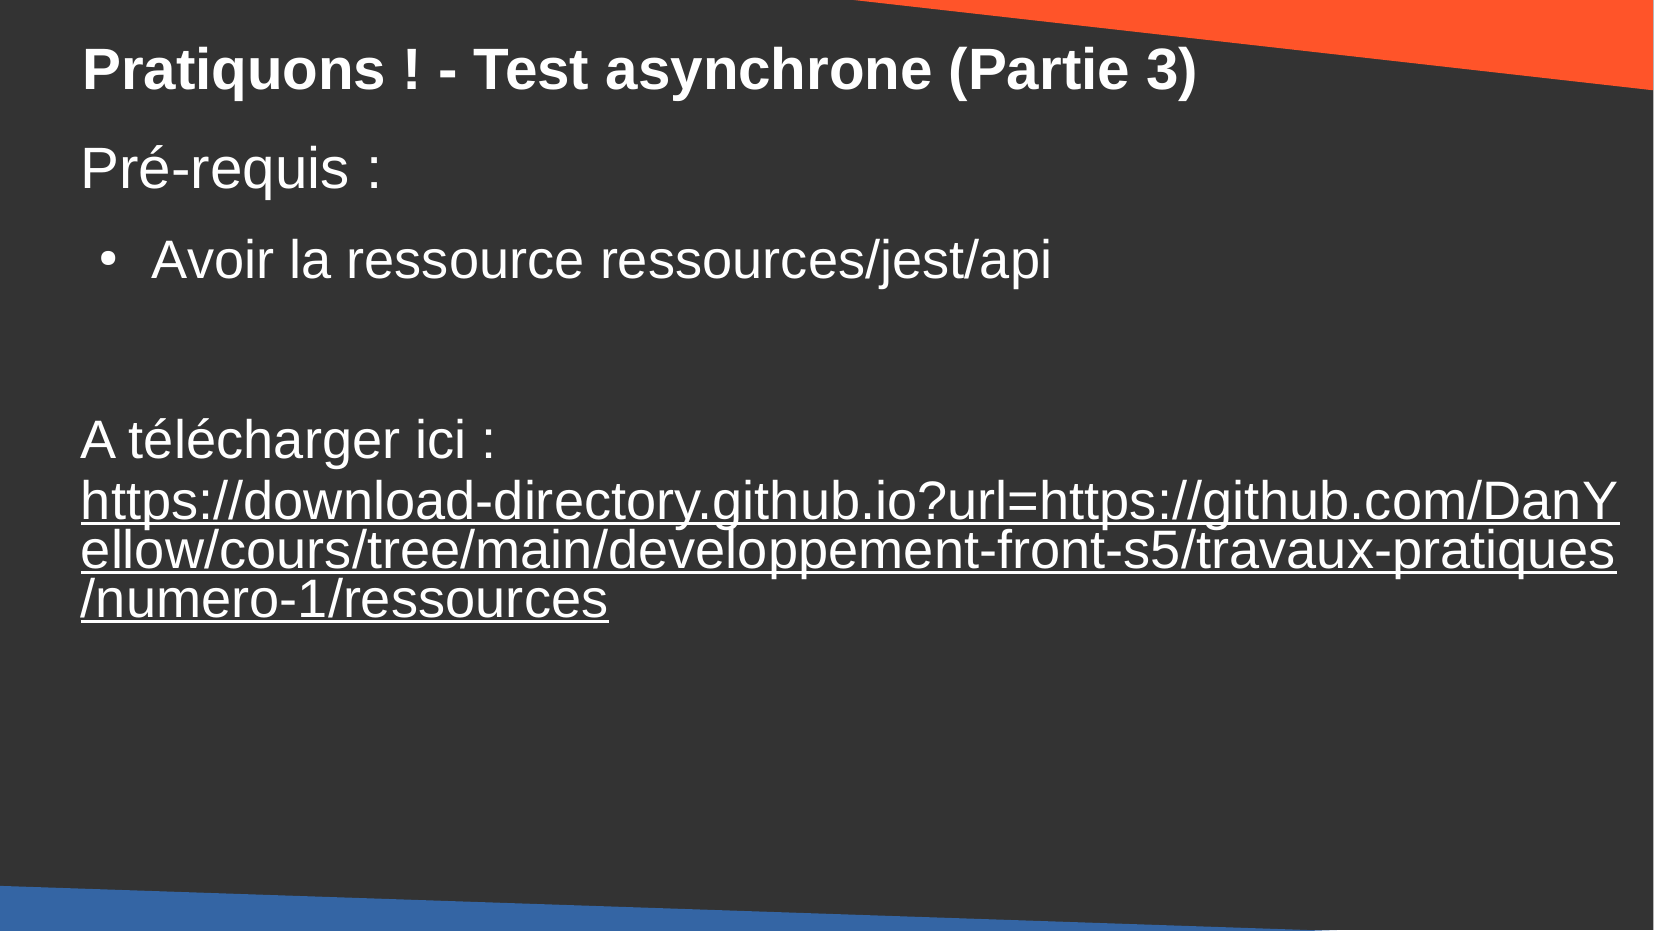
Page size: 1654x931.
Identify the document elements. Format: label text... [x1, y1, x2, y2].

text_box [853, 0, 1653, 91]
list Pré-requis : Avoir la ressource ressources/jest/api A télécharger ici : https://download-directory.github.io?url=https://github.com/DanYellow/cours/tree/main/developpement-front-s5/travaux-pratiques/numero-1/ressources [80, 135, 1620, 721]
text_box [0, 885, 1337, 931]
title Pratiquons ! - Test asynchrone (Partie 3) [82, 37, 1571, 114]
